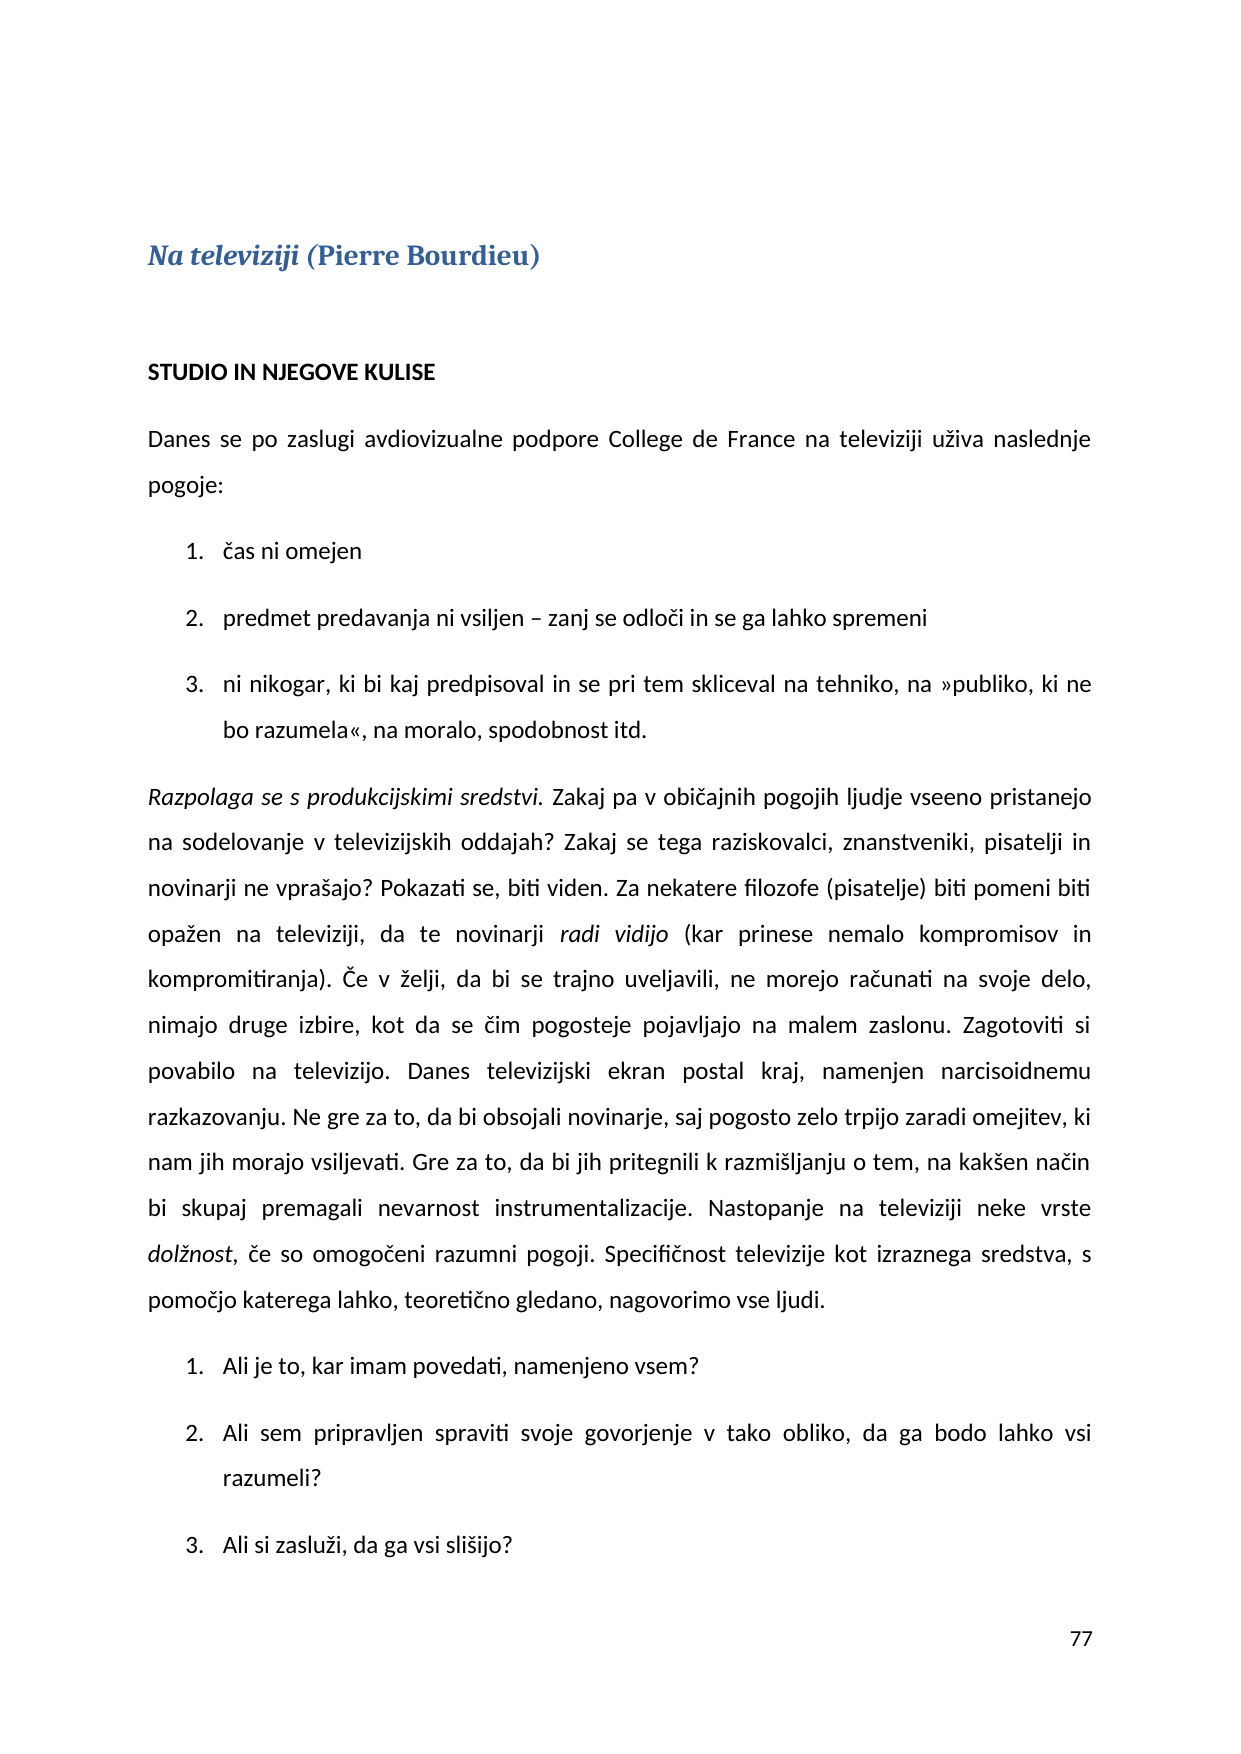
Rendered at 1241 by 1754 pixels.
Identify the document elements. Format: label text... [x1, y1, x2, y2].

list predmet predavanja ni vsiljen – zanj se odloči in se ga lahko spremeni [185, 602, 1093, 632]
list čas ni omejen [185, 535, 1093, 566]
subtitle Na televiziji (Pierre Bourdieu) [148, 239, 1093, 273]
text STUDIO IN NJEGOVE KULISE [148, 356, 1093, 387]
text Razpolaga se s produkcijskimi sredstvi. Zakaj pa v običajnih pogojih ljudje vseeno pristanejo na sodelovanje v televizijskih oddajah? Zakaj se tega raziskovalci, znanstveniki, pisatelji in novinarji ne vprašajo? Pokazati se, biti viden. Za nekatere filozofe (pisatelje) biti pomeni biti opažen na televiziji, da te novinarji radi vidijo (kar prinese nemalo kompromisov in kompromitiranja). Če v želji, da bi se trajno uveljavili, ne morejo računati na svoje delo, nimajo druge izbire, kot da se čim pogosteje pojavljajo na malem zaslonu. Zagotoviti si povabilo na televizijo. Danes televizijski ekran postal kraj, namenjen narcisoidnemu razkazovanju. Ne gre za to, da bi obsojali novinarje, saj pogosto zelo trpijo zaradi omejitev, ki nam jih morajo vsiljevati. Gre za to, da bi jih pritegnili k razmišljanju o tem, na kakšen način bi skupaj premagali nevarnost instrumentalizacije. Nastopanje na televiziji neke vrste dolžnost, če so omogočeni razumni pogoji. Specifičnost televizije kot izraznega sredstva, s pomočjo katerega lahko, teoretično gledano, nagovorimo vse ljudi. [148, 781, 1093, 1314]
list Ali je to, kar imam povedati, namenjeno vsem? [185, 1350, 1093, 1381]
list Ali si zasluži, da ga vsi slišijo? [185, 1529, 1093, 1560]
text Danes se po zaslugi avdiovizualne podpore College de France na televiziji uživa naslednje pogoje: [148, 423, 1093, 499]
list Ali sem pripravljen spraviti svoje govorjenje v tako obliko, da ga bodo lahko vsi razumeli? [185, 1417, 1093, 1493]
list ni nikogar, ki bi kaj predpisoval in se pri tem skliceval na tehniko, na »publiko, ki ne bo razumela«, na moralo, spodobnost itd. [185, 668, 1093, 745]
